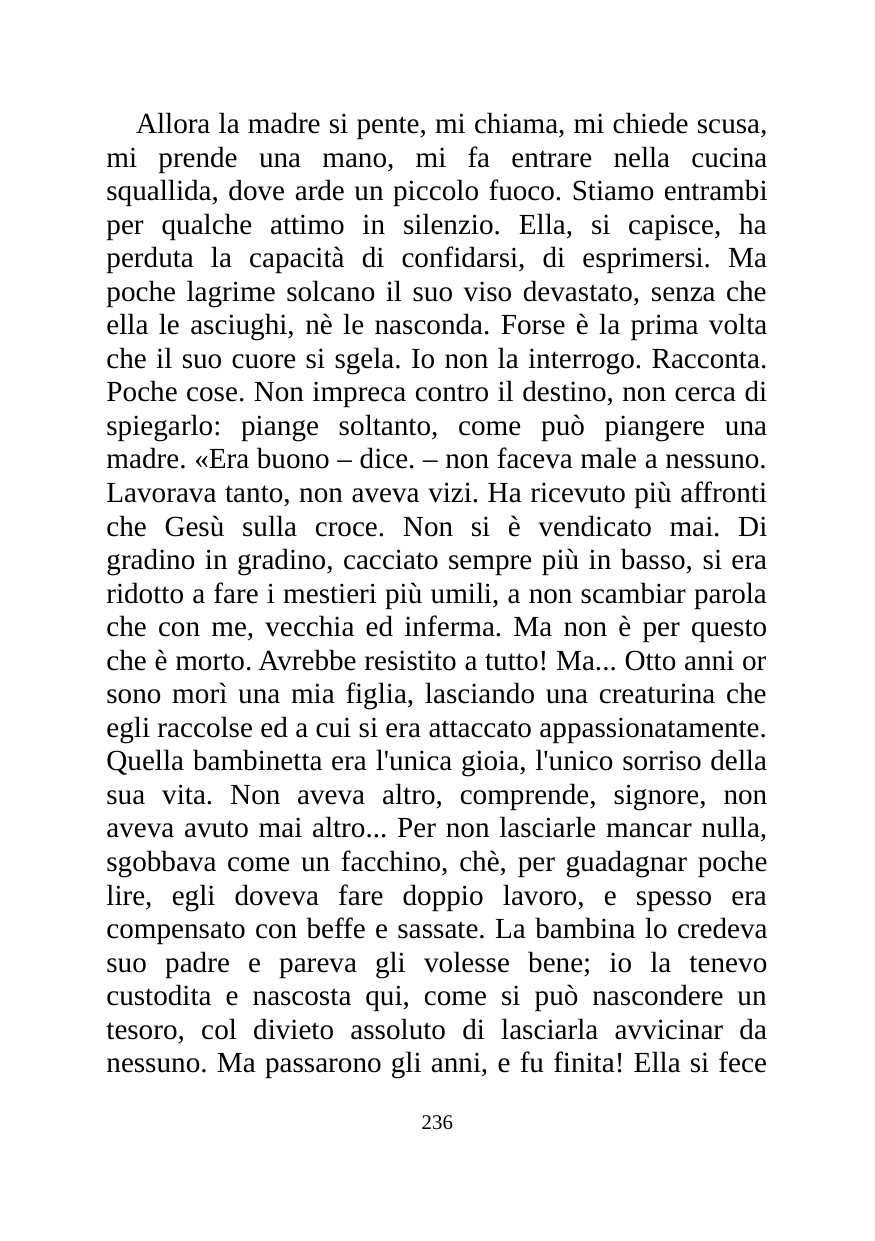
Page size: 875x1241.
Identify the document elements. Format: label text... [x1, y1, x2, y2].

text Allora la madre si pente, mi chiama, mi chiede scusa, mi prende una mano, mi fa entrare nella cucina squallida, dove arde un piccolo fuoco. Stiamo entrambi per qualche attimo in silenzio. Ella, si capisce, ha perduta la capacità di confidarsi, di esprimersi. Ma poche lagrime solcano il suo viso devastato, senza che ella le asciughi, nè le nasconda. Forse è la prima volta che il suo cuore si sgela. Io non la interrogo. Racconta. Poche cose. Non impreca contro il destino, non cerca di spiegarlo: piange soltanto, come può piangere una madre. «Era buono – dice. – non faceva male a nessuno. Lavorava tanto, non aveva vizi. Ha ricevuto più affronti che Gesù sulla croce. Non si è vendicato mai. Di gradino in gradino, cacciato sempre più in basso, si era ridotto a fare i mestieri più umili, a non scambiar parola che con me, vecchia ed inferma. Ma non è per questo che è morto. Avrebbe resistito a tutto! Ma... Otto anni or sono morì una mia figlia, lasciando una creaturina che egli raccolse ed a cui si era attaccato appassionatamente. Quella bambinetta era l'unica gioia, l'unico sorriso della sua vita. Non aveva altro, comprende, signore, non aveva avuto mai altro... Per non lasciarle mancar nulla, sgobbava come un facchino, chè, per guadagnar poche lire, egli doveva fare doppio lavoro, e spesso era compensato con beffe e sassate. La bambina lo credeva suo padre e pareva gli volesse bene; io la tenevo custodita e nascosta qui, come si può nascondere un tesoro, col divieto assoluto di lasciarla avvicinar da nessuno. Ma passarono gli anni, e fu finita! Ella si fece [106, 106, 768, 1079]
